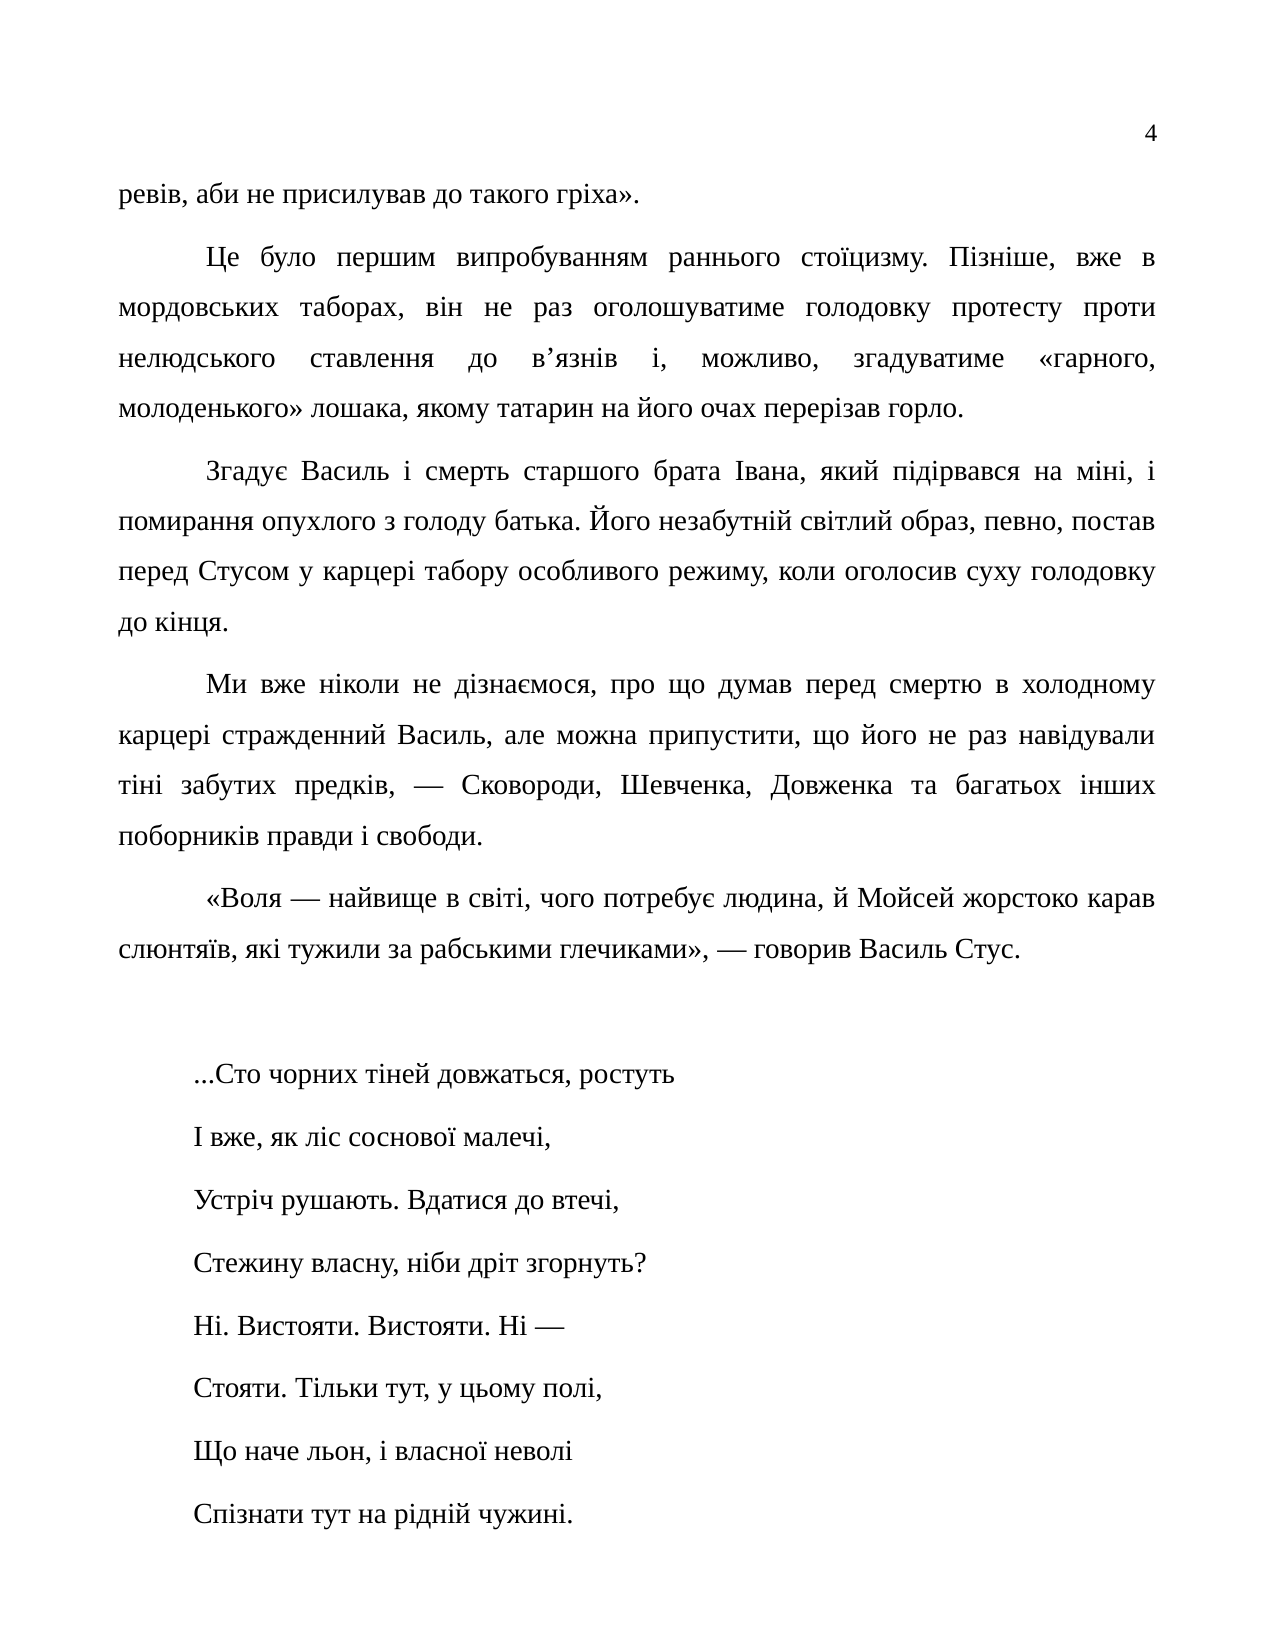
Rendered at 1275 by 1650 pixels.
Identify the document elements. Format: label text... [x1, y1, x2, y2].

text Спізнати тут на рідній чужині. [118, 1496, 1157, 1529]
text Ні. Вистояти. Вистояти. Ні — [118, 1308, 1157, 1341]
text Стежину власну, ніби дріт згорнуть? [118, 1245, 1157, 1278]
text Устріч рушають. Вдатися до втечі, [118, 1182, 1157, 1216]
text Що наче льон, і власної неволі [118, 1433, 1157, 1467]
text ревів, аби не присилував до такого гріха». [118, 176, 1157, 210]
text Згадує Василь і смерть старшого брата Івана, який підірвався на міні, і помирання опухлого з голоду батька. Його незабутній світлий образ, певно, постав перед Стусом у карцері табору особливого режиму, коли оголосив суху голодовку до кінця. [118, 453, 1157, 637]
text Стояти. Тільки тут, у цьому полі, [118, 1370, 1157, 1404]
text І вже, як ліс соснової малечі, [118, 1119, 1157, 1153]
text «Воля — найвище в світі, чого потребує людина, й Мойсей жорстоко карав слюнтяїв, які тужили за рабськими глечиками», — говорив Василь Стус. [118, 880, 1157, 964]
text Ми вже ніколи не дізнаємося, про що думав перед смертю в холодному карцері стражденний Василь, але можна припустити, що його не раз навідували тіні забутих предків, — Сковороди, Шевченка, Довженка та багатьох інших поборників правди і свободи. [118, 667, 1157, 851]
text Це було першим випробуванням раннього стоїцизму. Пізніше, вже в мордовських таборах, він не раз оголошуватиме голодовку протесту проти нелюдського ставлення до в’язнів і, можливо, згадуватиме «гарного, молоденького» лошака, якому татарин на його очах перерізав горло. [118, 239, 1157, 424]
text ...Сто чорних тіней довжаться, ростуть [118, 1056, 1157, 1090]
